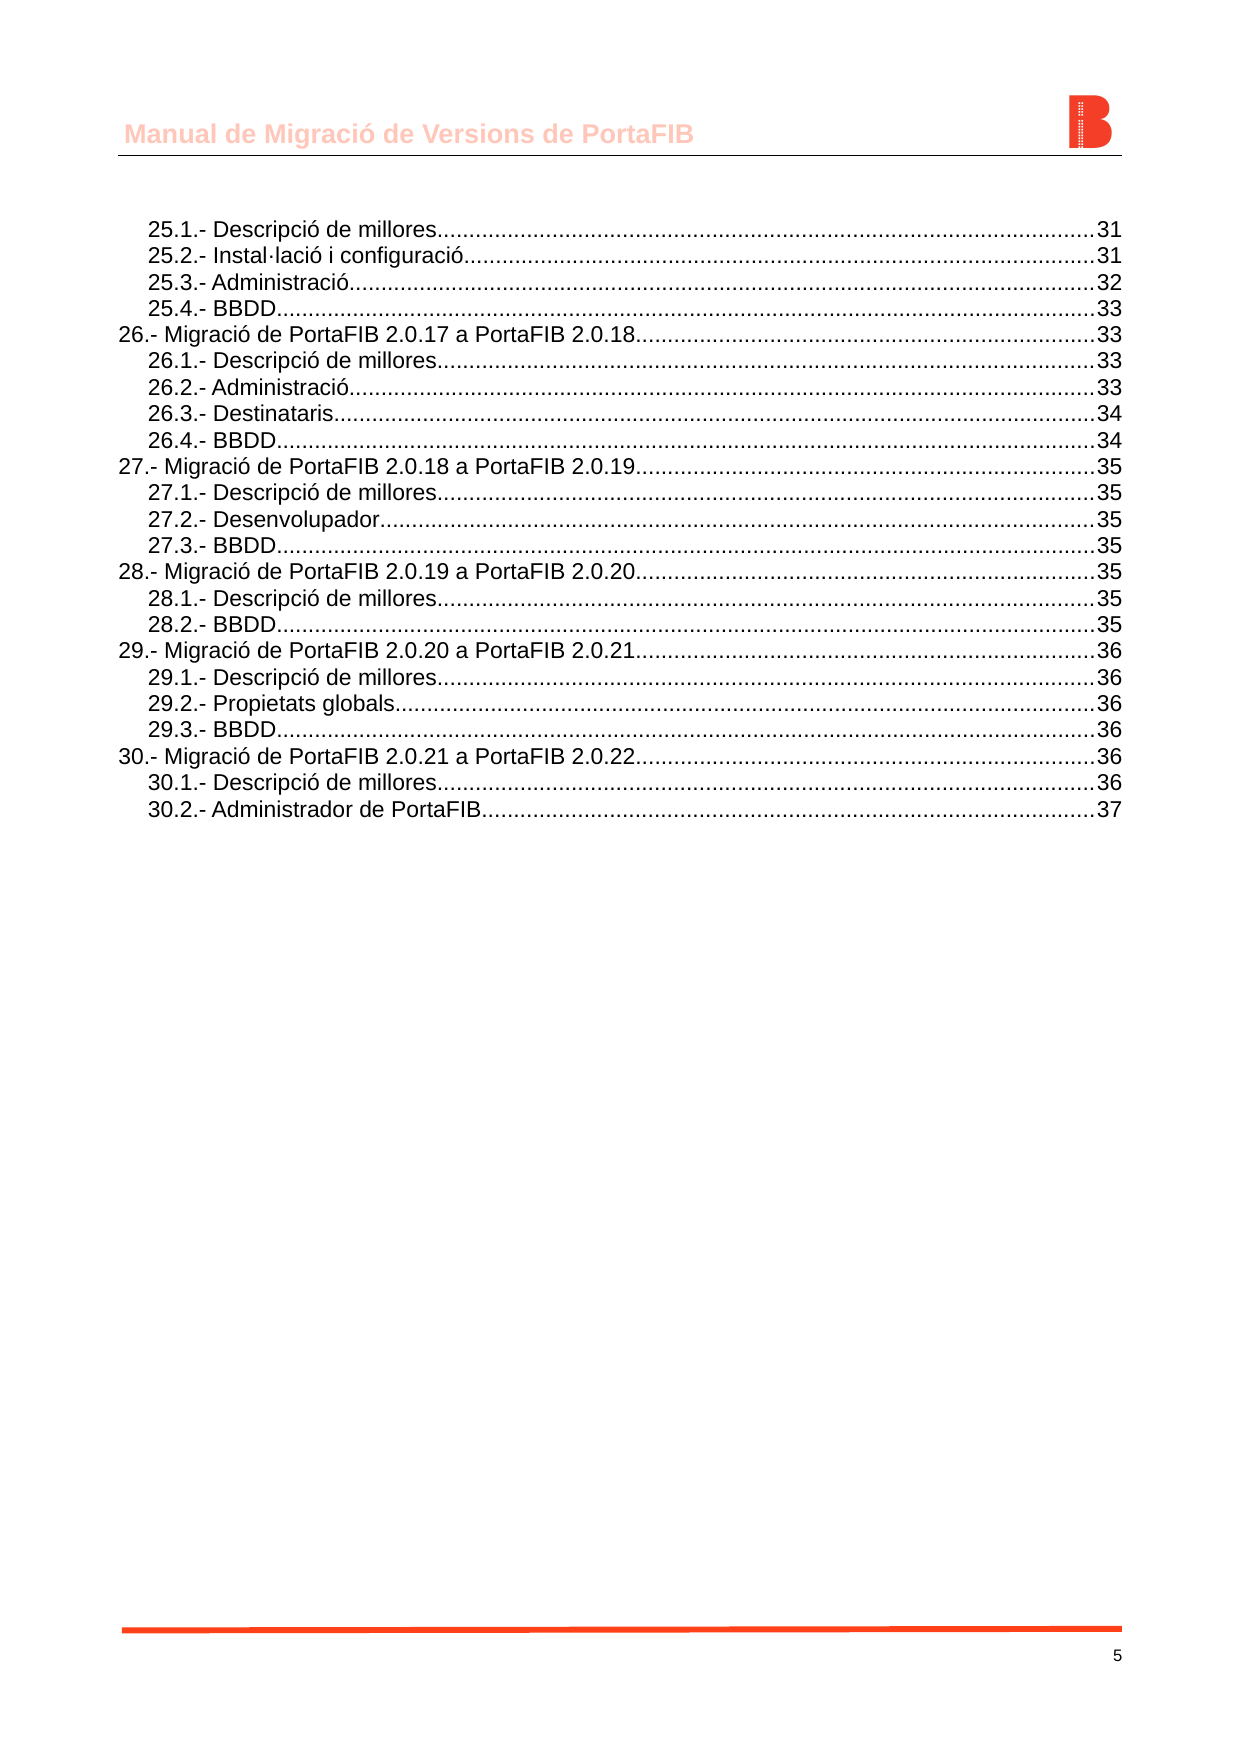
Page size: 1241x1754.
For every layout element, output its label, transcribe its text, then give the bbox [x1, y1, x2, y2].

text 28.2.- BBDD 35 [148, 611, 1122, 637]
text 27.3.- BBDD 35 [148, 532, 1122, 558]
text 30.2.- Administrador de PortaFIB 37 [148, 796, 1122, 822]
text 26.3.- Destinataris 34 [148, 400, 1122, 427]
text 29.3.- BBDD 36 [148, 716, 1122, 743]
text 26.4.- BBDD 34 [148, 427, 1122, 453]
text 29.2.- Propietats globals 36 [148, 690, 1122, 716]
text 25.1.- Descripció de millores 31 [148, 216, 1122, 242]
text 29.1.- Descripció de millores 36 [148, 664, 1122, 690]
text 27.- Migració de PortaFIB 2.0.18 a PortaFIB 2.0.19 35 [118, 453, 1122, 479]
text 25.3.- Administració 32 [148, 268, 1122, 295]
text 27.2.- Desenvolupador 35 [148, 506, 1122, 532]
text 25.4.- BBDD 33 [148, 295, 1122, 321]
text 26.1.- Descripció de millores 33 [148, 347, 1122, 374]
text 30.- Migració de PortaFIB 2.0.21 a PortaFIB 2.0.22 36 [118, 743, 1122, 769]
picture [1063, 94, 1117, 150]
text 28.- Migració de PortaFIB 2.0.19 a PortaFIB 2.0.20 35 [118, 558, 1122, 585]
text 26.- Migració de PortaFIB 2.0.17 a PortaFIB 2.0.18 33 [118, 321, 1122, 347]
text 30.1.- Descripció de millores 36 [148, 769, 1122, 796]
text 29.- Migració de PortaFIB 2.0.20 a PortaFIB 2.0.21 36 [118, 637, 1122, 664]
text 28.1.- Descripció de millores 35 [148, 585, 1122, 611]
text 26.2.- Administració 33 [148, 374, 1122, 400]
text 25.2.- Instal·lació i configuració 31 [148, 242, 1122, 268]
text 27.1.- Descripció de millores 35 [148, 479, 1122, 506]
